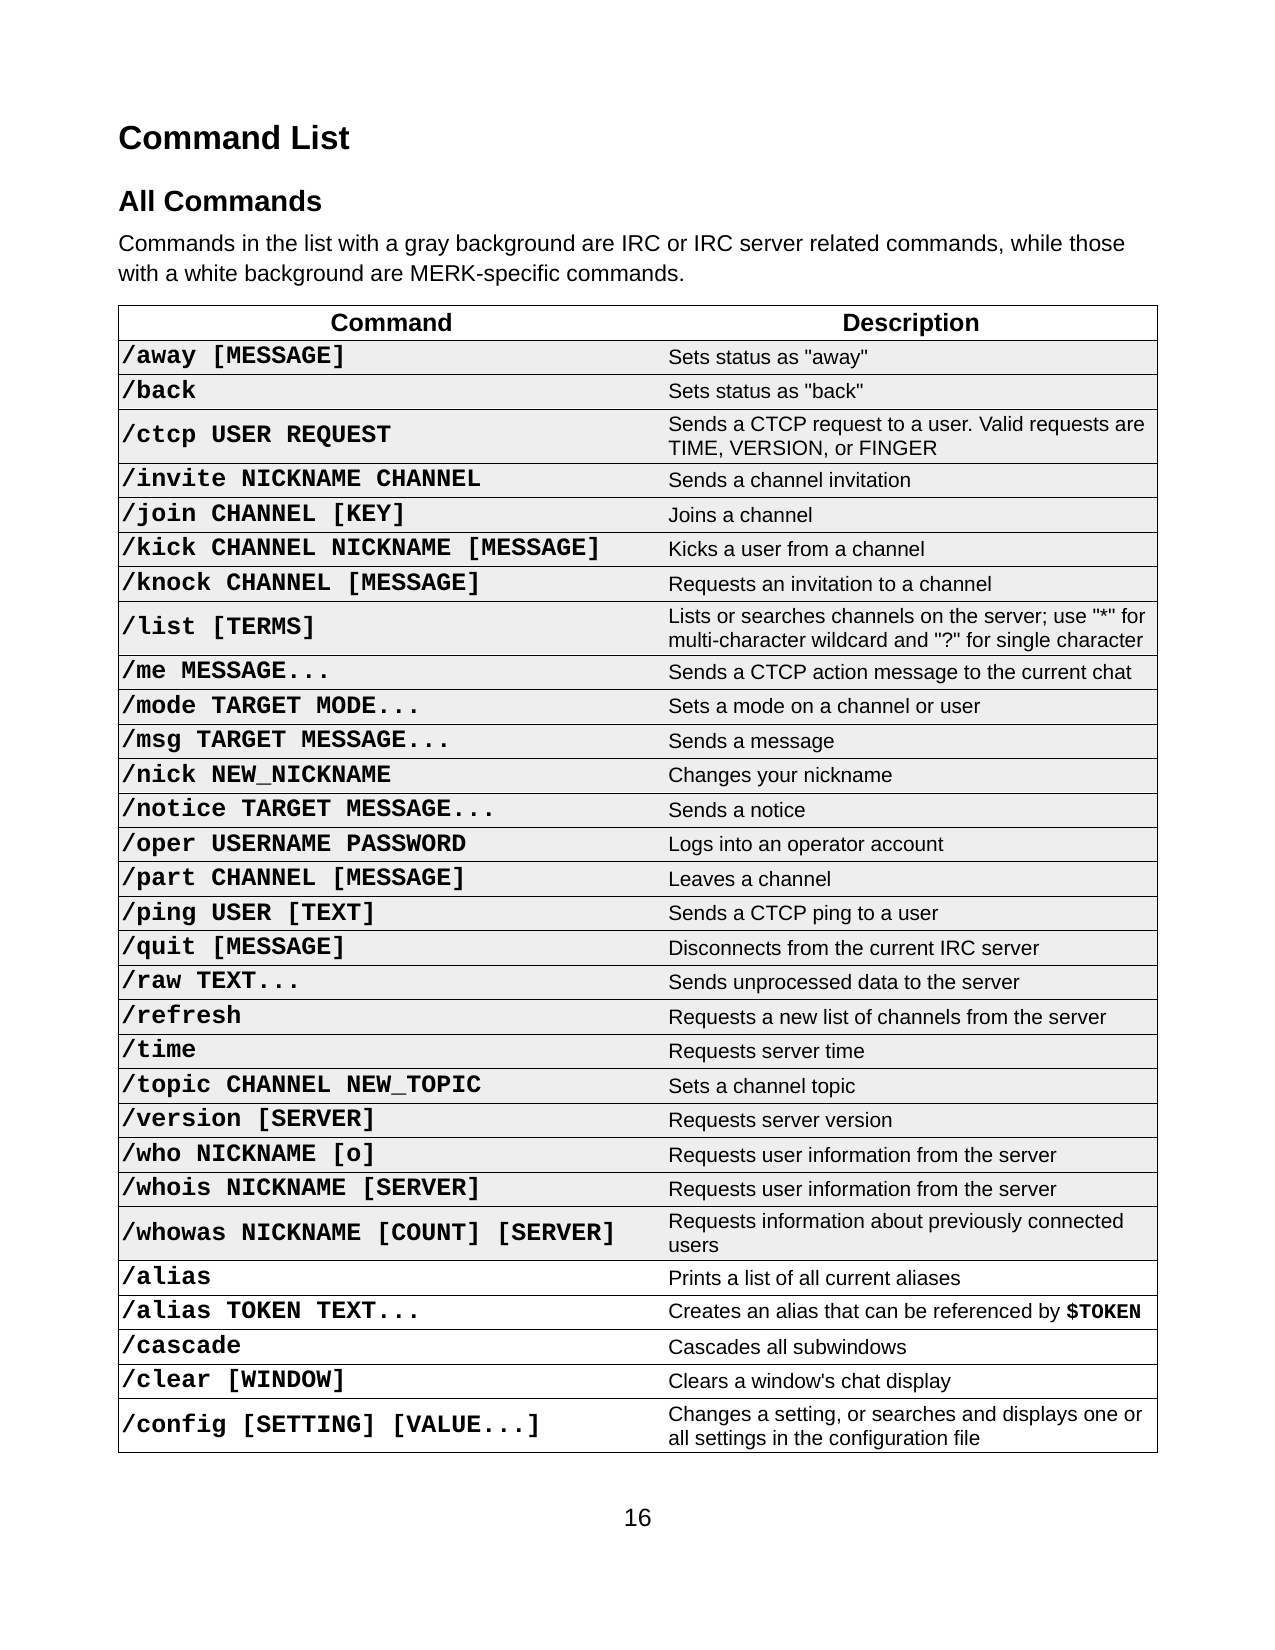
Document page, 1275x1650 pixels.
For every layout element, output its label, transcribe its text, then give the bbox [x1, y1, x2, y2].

table_cell /time [119, 1035, 665, 1068]
table_cell Sends a message [665, 725, 1157, 758]
table_cell /join CHANNEL [KEY] [119, 498, 665, 532]
table_cell Sends a CTCP request to a user. Valid requests are TIME, VERSION, or FINGER [665, 410, 1157, 463]
table_header Command [119, 306, 665, 339]
table_cell /quit [MESSAGE] [119, 931, 665, 965]
table_cell Sets status as "away" [665, 341, 1157, 374]
table_cell /topic CHANNEL NEW_TOPIC [119, 1069, 665, 1103]
table_cell Lists or searches channels on the server; use "*" for multi-character wildcard and "?" for single character [665, 602, 1157, 654]
table_cell /nick NEW_NICKNAME [119, 759, 665, 792]
table_cell /back [119, 375, 665, 408]
table_cell Sets status as "back" [665, 375, 1157, 408]
table_cell /who NICKNAME [o] [119, 1138, 665, 1172]
table_cell /alias TOKEN TEXT... [119, 1296, 665, 1329]
table_cell /invite NICKNAME CHANNEL [119, 464, 665, 497]
table_cell /refresh [119, 1000, 665, 1034]
table_header Description [665, 306, 1157, 339]
table_cell Requests user information from the server [665, 1173, 1157, 1206]
table_cell Sends unprocessed data to the server [665, 966, 1157, 999]
table_cell Creates an alias that can be referenced by $TOKEN [665, 1296, 1157, 1329]
table_cell /version [SERVER] [119, 1104, 665, 1137]
table_cell Sends a CTCP ping to a user [665, 897, 1157, 930]
table_cell /part CHANNEL [MESSAGE] [119, 862, 665, 896]
table_cell Kicks a user from a channel [665, 533, 1157, 566]
table_cell /config [SETTING] [VALUE...] [119, 1399, 665, 1452]
table_cell /knock CHANNEL [MESSAGE] [119, 567, 665, 601]
table_cell /clear [WINDOW] [119, 1365, 665, 1398]
table_cell /me MESSAGE... [119, 656, 665, 689]
table_cell /ping USER [TEXT] [119, 897, 665, 930]
table_cell Requests information about previously connected users [665, 1207, 1157, 1260]
table_cell /cascade [119, 1330, 665, 1364]
table_cell Changes a setting, or searches and displays one or all settings in the configuration file [665, 1399, 1157, 1452]
table_cell /msg TARGET MESSAGE... [119, 725, 665, 758]
table_cell /raw TEXT... [119, 966, 665, 999]
table_cell Sets a mode on a channel or user [665, 690, 1157, 723]
table_cell /kick CHANNEL NICKNAME [MESSAGE] [119, 533, 665, 566]
table_cell /notice TARGET MESSAGE... [119, 794, 665, 827]
table_cell Prints a list of all current aliases [665, 1261, 1157, 1295]
table_cell /mode TARGET MODE... [119, 690, 665, 723]
table_cell Sends a channel invitation [665, 464, 1157, 497]
table_cell Disconnects from the current IRC server [665, 931, 1157, 965]
table_cell /oper USERNAME PASSWORD [119, 828, 665, 861]
table_cell Joins a channel [665, 498, 1157, 532]
table_cell Cascades all subwindows [665, 1330, 1157, 1364]
table_cell Requests server time [665, 1035, 1157, 1068]
table_cell /away [MESSAGE] [119, 341, 665, 374]
subtitle All Commands [118, 184, 1157, 217]
table_cell Sends a notice [665, 794, 1157, 827]
subtitle Command List [118, 118, 1157, 157]
table_cell /alias [119, 1261, 665, 1295]
table_cell Sends a CTCP action message to the current chat [665, 656, 1157, 689]
table_cell Clears a window's chat display [665, 1365, 1157, 1398]
table_cell /whowas NICKNAME [COUNT] [SERVER] [119, 1207, 665, 1260]
table_cell Logs into an operator account [665, 828, 1157, 861]
table_cell Changes your nickname [665, 759, 1157, 792]
table_cell Sets a channel topic [665, 1069, 1157, 1103]
table_cell Requests an invitation to a channel [665, 567, 1157, 601]
table_cell Requests a new list of channels from the server [665, 1000, 1157, 1034]
table_cell Requests user information from the server [665, 1138, 1157, 1172]
table_cell /whois NICKNAME [SERVER] [119, 1173, 665, 1206]
table_cell Leaves a channel [665, 862, 1157, 896]
text Commands in the list with a gray background are IRC or IRC server related commands, while those with a white background are MERK-specific commands. [118, 230, 1157, 286]
table_cell /ctcp USER REQUEST [119, 410, 665, 463]
table_cell Requests server version [665, 1104, 1157, 1137]
table_cell /list [TERMS] [119, 602, 665, 654]
